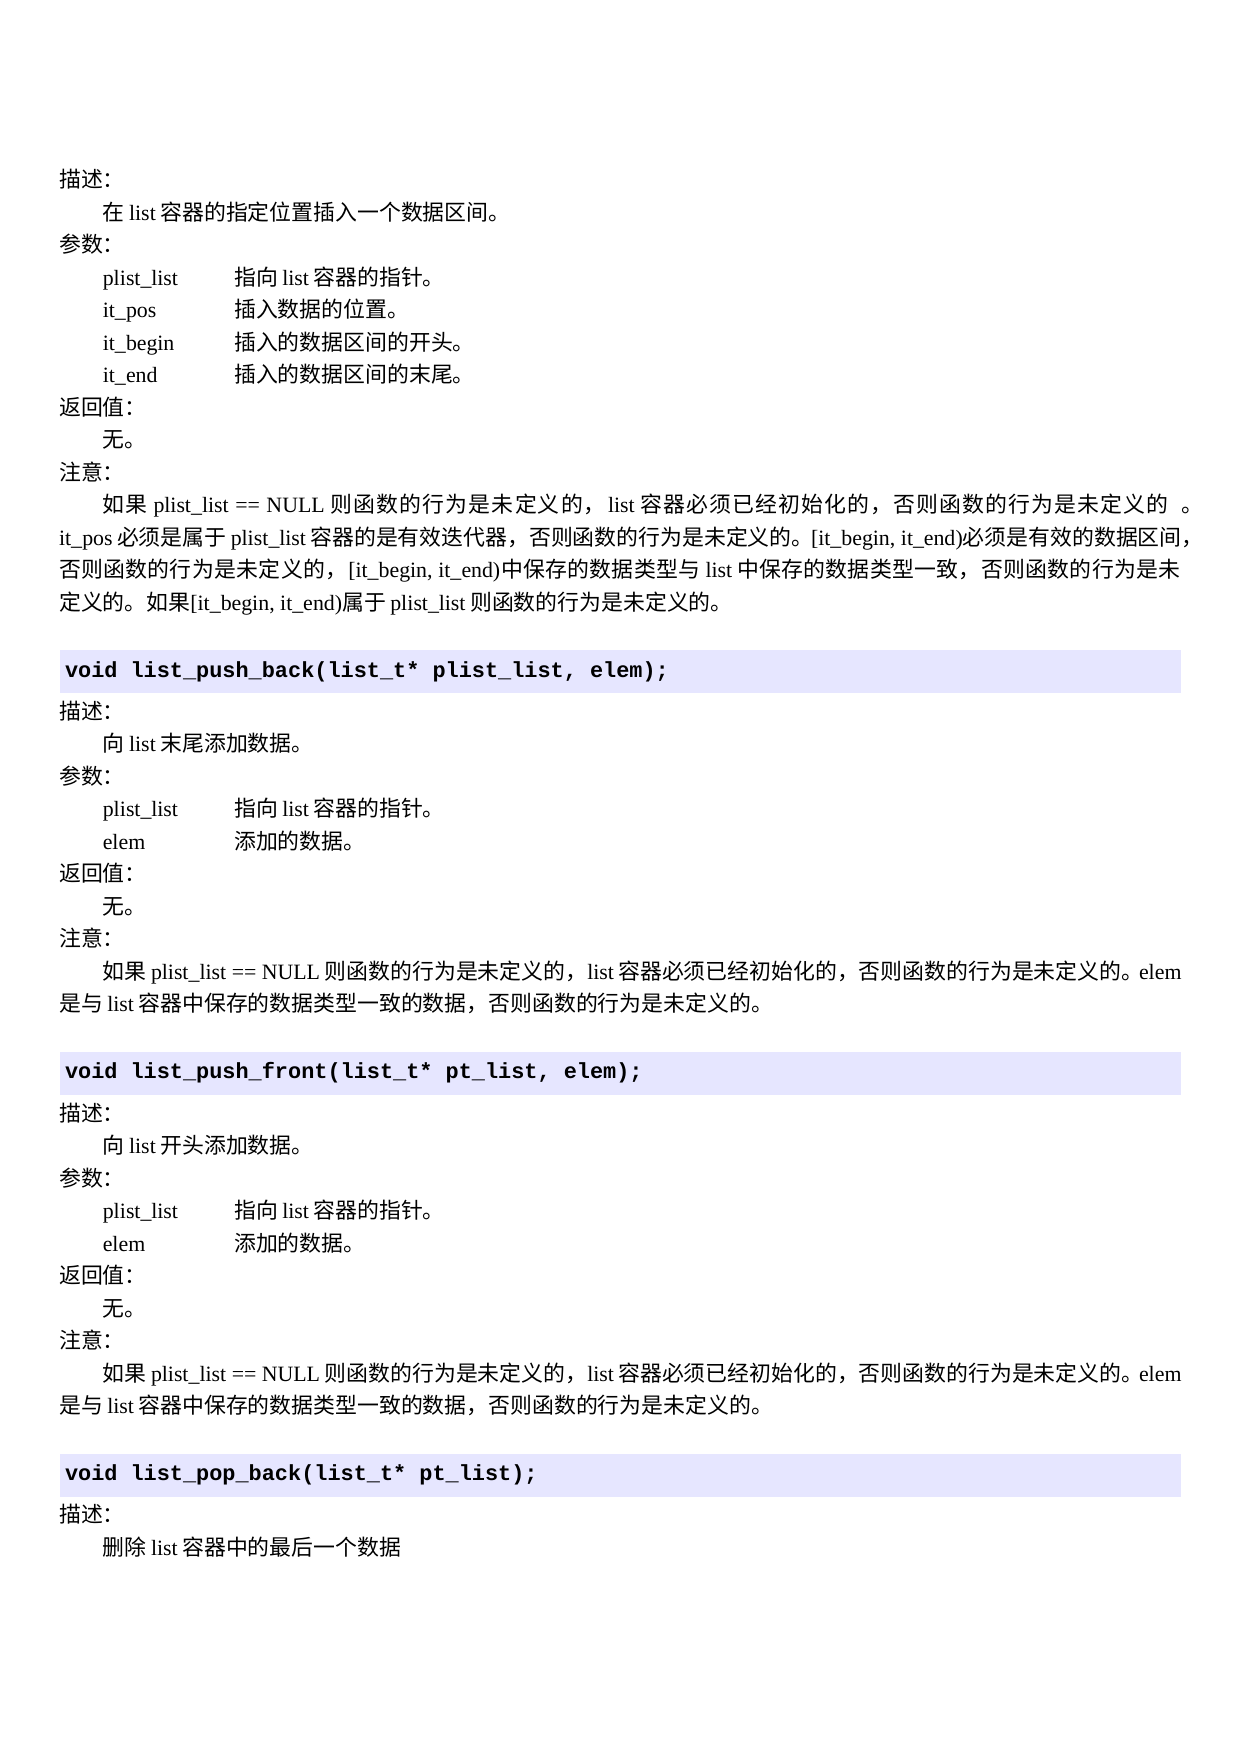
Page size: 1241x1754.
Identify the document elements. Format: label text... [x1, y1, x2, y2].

text 返回值： [59, 856, 1181, 888]
text plist_list 指向list容器的指针。 [59, 259, 1181, 292]
text it_begin 插入的数据区间的开头。 [59, 324, 1181, 357]
text 如果plist_list == NULL则函数的行为是未定义的，list容器必须已经初始化的，否则函数的行为是未定义的。elem是与list容器中保存的数据类型一致的数据，否则函数的行为是未定义的。 [59, 953, 1181, 1018]
text 向list开头添加数据。 [59, 1128, 1181, 1160]
table_header void list_pop_back(list_t* pt_list); [60, 1454, 1181, 1497]
text 如果plist_list == NULL则函数的行为是未定义的，list容器必须已经初始化的，否则函数的行为是未定义的。elem是与list容器中保存的数据类型一致的数据，否则函数的行为是未定义的。 [59, 1355, 1181, 1420]
table_header void list_push_front(list_t* pt_list, elem); [60, 1052, 1181, 1095]
table_header void list_push_back(list_t* plist_list, elem); [60, 650, 1181, 693]
text 注意： [59, 454, 1181, 487]
text 描述： [59, 1498, 1181, 1529]
text plist_list 指向list容器的指针。 [59, 791, 1181, 823]
text 描述： [59, 695, 1181, 726]
text elem 添加的数据。 [59, 1225, 1181, 1258]
text 无。 [59, 422, 1181, 454]
text 向list末尾添加数据。 [59, 726, 1181, 758]
text 无。 [59, 888, 1181, 921]
text 返回值： [59, 389, 1181, 422]
text it_end 插入的数据区间的末尾。 [59, 357, 1181, 389]
text 参数： [59, 1160, 1181, 1193]
text 注意： [59, 921, 1181, 953]
text 无。 [59, 1290, 1181, 1323]
text 在list容器的指定位置插入一个数据区间。 [59, 194, 1181, 227]
text 注意： [59, 1323, 1181, 1355]
text it_pos 插入数据的位置。 [59, 292, 1181, 324]
text elem 添加的数据。 [59, 823, 1181, 856]
text 参数： [59, 227, 1181, 259]
text 描述： [59, 162, 1181, 194]
text 如果plist_list == NULL则函数的行为是未定义的，list容器必须已经初始化的，否则函数的行为是未定义的。it_pos必须是属于plist_list容器的是有效迭代器，否则函数的行为是未定义的。[it_begin, it_end)必须是有效的数据区间，否则函数的行为是未定义的，[it_begin, it_end)中保存的数据类型与list中保存的数据类型一致，否则函数的行为是未定义的。如果[it_begin, it_end)属于plist_list则函数的行为是未定义的。 [59, 487, 1181, 617]
text 参数： [59, 758, 1181, 791]
text 删除list容器中的最后一个数据 [59, 1529, 1181, 1562]
text 描述： [59, 1096, 1181, 1128]
text plist_list 指向list容器的指针。 [59, 1193, 1181, 1225]
text 返回值： [59, 1258, 1181, 1290]
